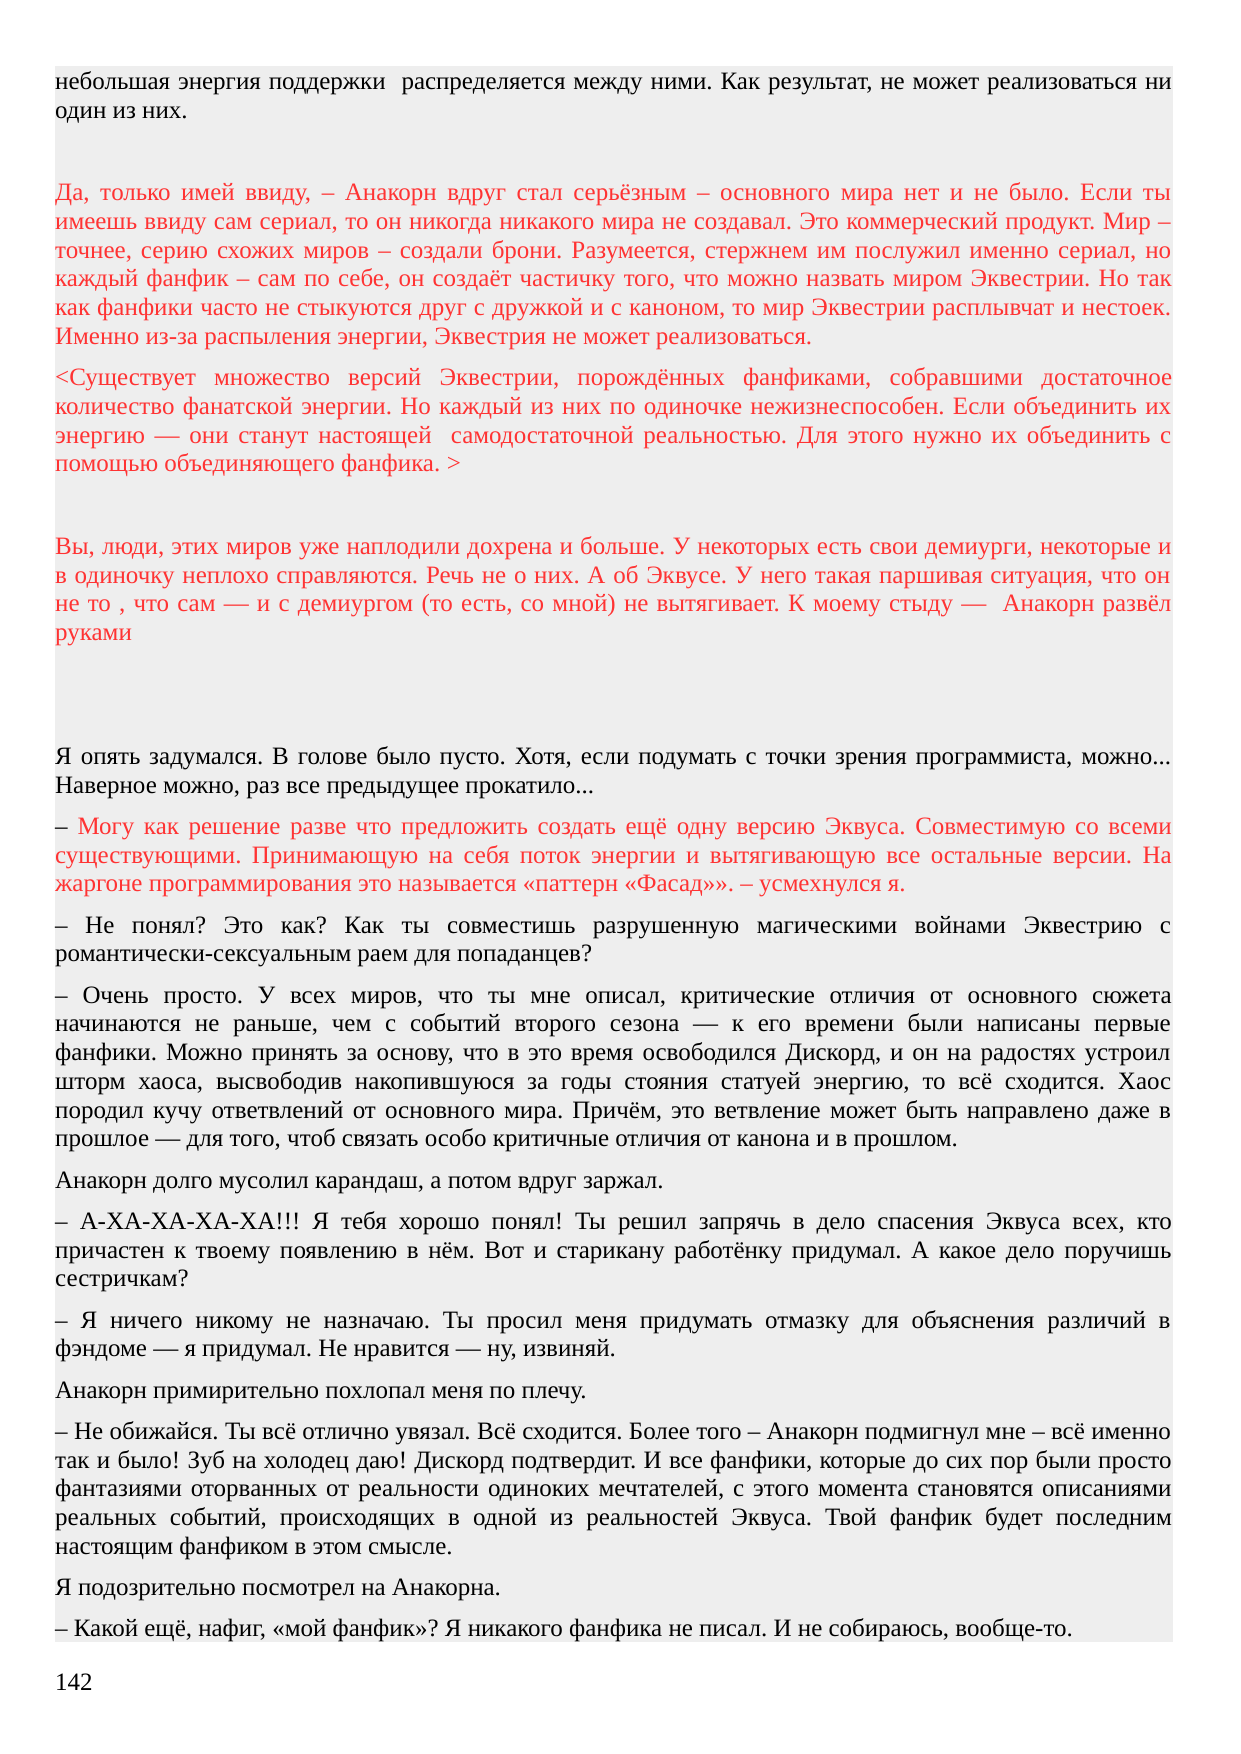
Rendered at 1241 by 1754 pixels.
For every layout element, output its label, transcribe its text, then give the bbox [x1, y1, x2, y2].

text небольшая энергия поддержки распределяется между ними. Как результат, не может реализоваться ни один из них. [55, 66, 1173, 123]
text Анакорн примирительно похлопал меня по плечу. [55, 1375, 1173, 1403]
text Я подозрительно посмотрел на Анакорна. [55, 1572, 1173, 1601]
text Да, только имей ввиду, – Анакорн вдруг стал серьёзным – основного мира нет и не было. Если ты имеешь ввиду сам сериал, то он никогда никакого мира не создавал. Это коммерческий продукт. Мир – точнее, серию схожих миров – создали брони. Разумеется, стержнем им послужил именно сериал, но каждый фанфик – сам по себе, он создаёт частичку того, что можно назвать миром Эквестрии. Но так как фанфики часто не стыкуются друг с дружкой и с каноном, то мир Эквестрии расплывчат и нестоек. Именно из-за распыления энергии, Эквестрия не может реализоваться. [55, 177, 1173, 350]
text – А-ХА-ХА-ХА-ХА!!! Я тебя хорошо понял! Ты решил запрячь в дело спасения Эквуса всех, кто причастен к твоему появлению в нём. Вот и старикану работёнку придумал. А какое дело поручишь сестричкам? [55, 1206, 1173, 1292]
text – Какой ещё, нафиг, «мой фанфик»? Я никакого фанфика не писал. И не собираюсь, вообще-то. [55, 1613, 1173, 1642]
text – Не понял? Это как? Как ты совместишь разрушенную магическими войнами Эквестрию с романтически-сексуальным раем для попаданцев? [55, 910, 1173, 967]
text Анакорн долго мусолил карандаш, а потом вдруг заржал. [55, 1165, 1173, 1193]
text – Я ничего никому не назначаю. Ты просил меня придумать отмазку для объяснения различий в фэндоме — я придумал. Не нравится — ну, извиняй. [55, 1305, 1173, 1362]
text – Очень просто. У всех миров, что ты мне описал, критические отличия от основного сюжета начинаются не раньше, чем с событий второго сезона — к его времени были написаны первые фанфики. Можно принять за основу, что в это время освободился Дискорд, и он на радостях устроил шторм хаоса, высвободив накопившуюся за годы стояния статуей энергию, то всё сходится. Хаос породил кучу ответвлений от основного мира. Причём, это ветвление может быть направлено даже в прошлое — для того, чтоб связать особо критичные отличия от канона и в прошлом. [55, 980, 1173, 1152]
text Вы, люди, этих миров уже наплодили дохрена и больше. У некоторых есть свои демиурги, некоторые и в одиночку неплохо справляются. Речь не о них. А об Эквусе. У него такая паршивая ситуация, что он не то , что сам — и с демиургом (то есть, со мной) не вытягивает. К моему стыду — Анакорн развёл руками [55, 531, 1173, 646]
text – Не обижайся. Ты всё отлично увязал. Всё сходится. Более того – Анакорн подмигнул мне – всё именно так и было! Зуб на холодец даю! Дискорд подтвердит. И все фанфики, которые до сих пор были просто фантазиями оторванных от реальности одиноких мечтателей, с этого момента становятся описаниями реальных событий, происходящих в одной из реальностей Эквуса. Твой фанфик будет последним настоящим фанфиком в этом смысле. [55, 1416, 1173, 1560]
text Я опять задумался. В голове было пусто. Хотя, если подумать с точки зрения программиста, можно... Наверное можно, раз все предыдущее прокатило... [55, 741, 1173, 798]
text – Могу как решение разве что предложить создать ещё одну версию Эквуса. Совместимую со всеми существующими. Принимающую на себя поток энергии и вытягивающую все остальные версии. На жаргоне программирования это называется «паттерн «Фасад»». – усмехнулся я. [55, 811, 1173, 897]
text <Существует множество версий Эквестрии, порождённых фанфиками, собравшими достаточное количество фанатской энергии. Но каждый из них по одиночке нежизнеспособен. Если объединить их энергию — они станут настоящей самодостаточной реальностью. Для этого нужно их объединить с помощью объединяющего фанфика. > [55, 362, 1173, 477]
